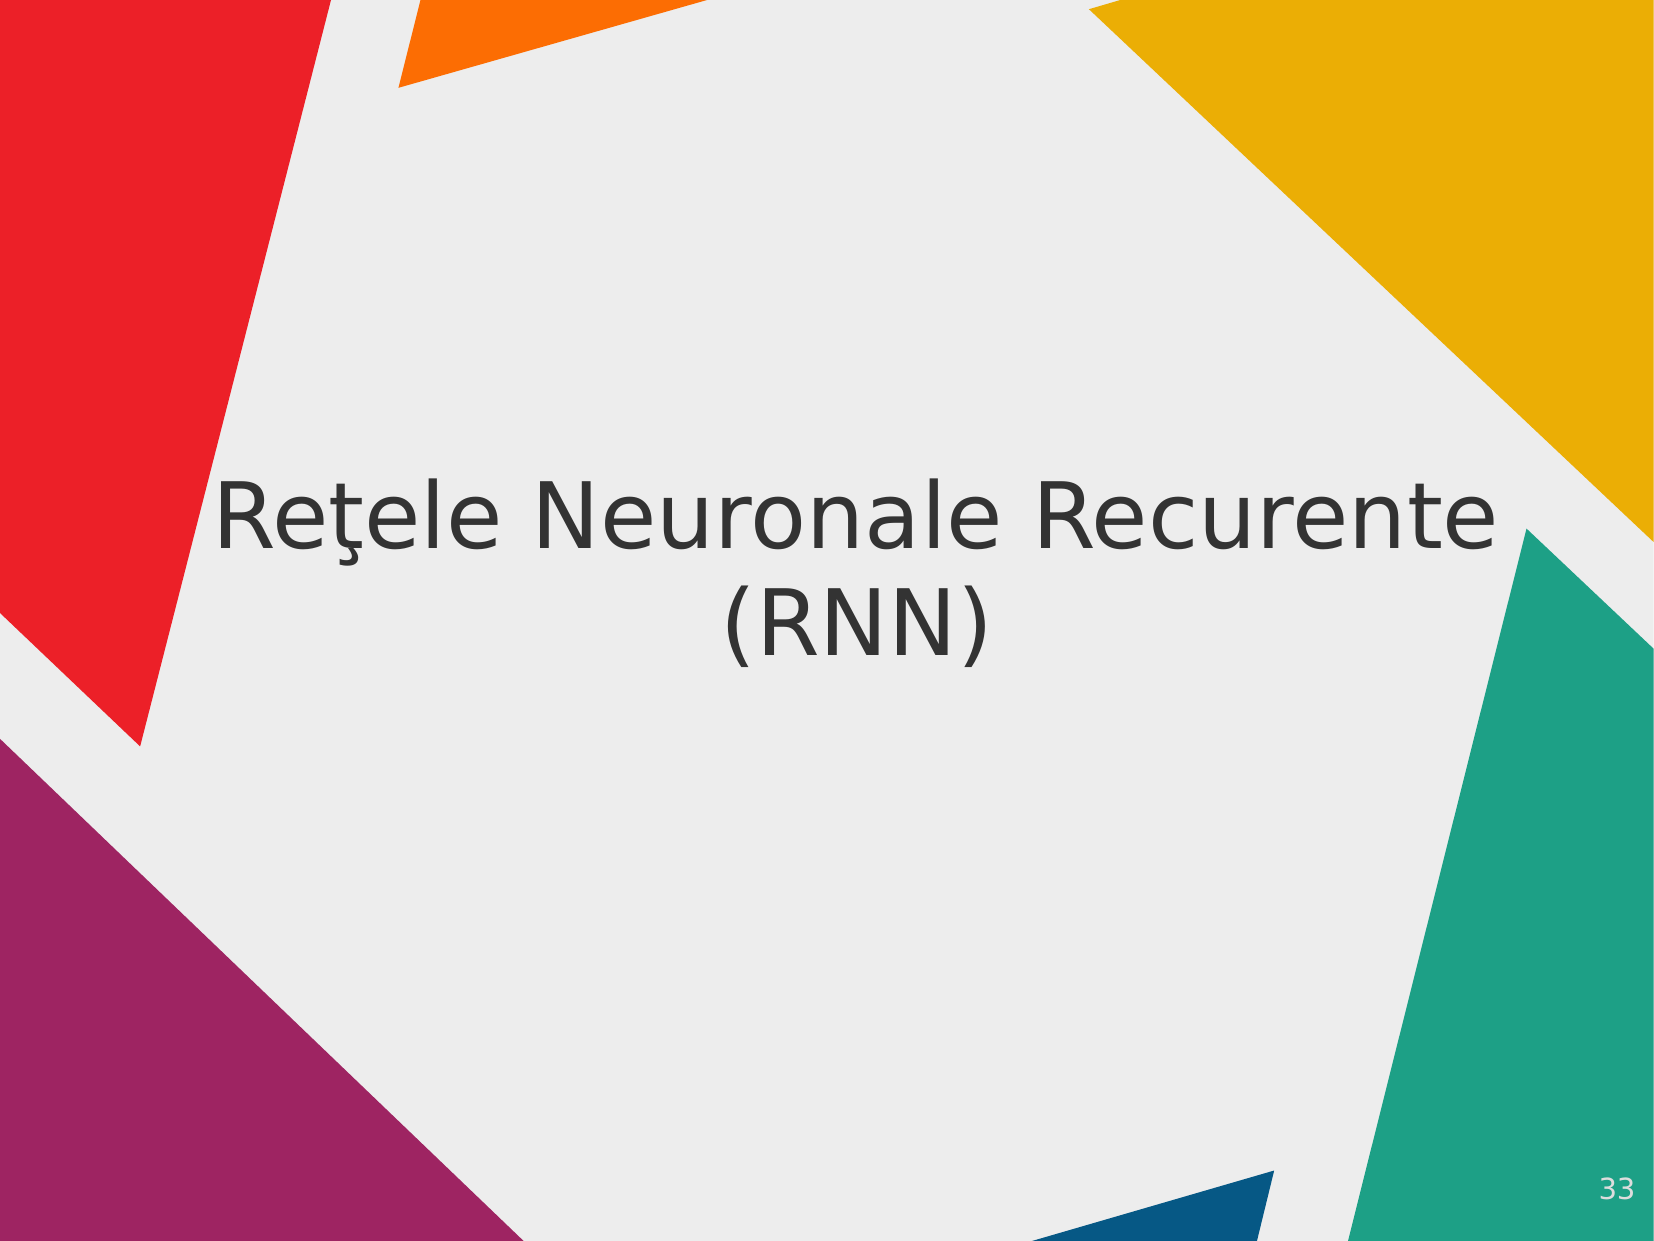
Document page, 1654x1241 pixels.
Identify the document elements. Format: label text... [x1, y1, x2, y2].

title Reţele Neuronale Recurente (RNN) [121, 439, 1592, 702]
